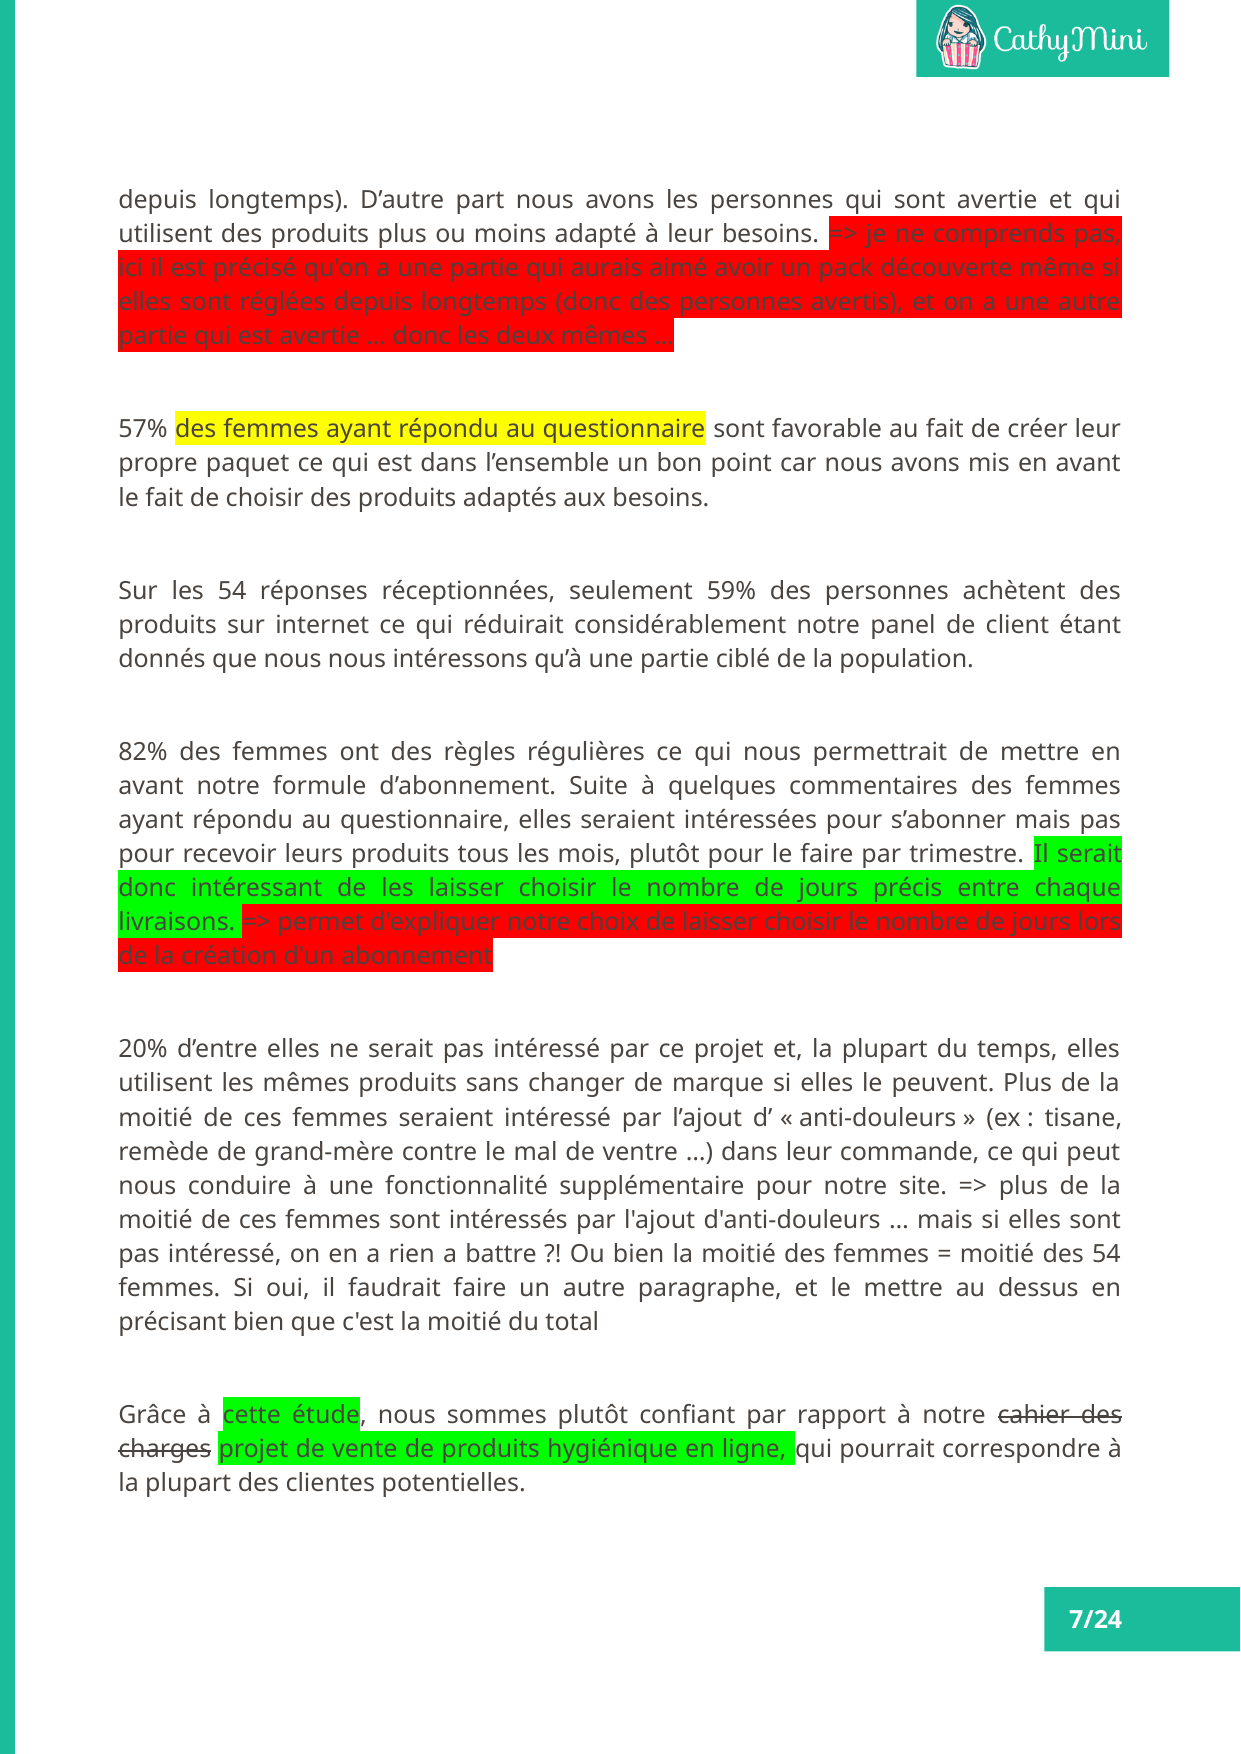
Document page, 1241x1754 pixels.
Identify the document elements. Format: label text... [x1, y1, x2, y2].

text 57% des femmes ayant répondu au questionnaire sont favorable au fait de créer leur propre paquet ce qui est dans l’ensemble un bon point car nous avons mis en avant le fait de choisir des produits adaptés aux besoins. [118, 411, 1122, 513]
text 82% des femmes ont des règles régulières ce qui nous permettrait de mettre en avant notre formule d’abonnement. Suite à quelques commentaires des femmes ayant répondu au questionnaire, elles seraient intéressées pour s’abonner mais pas pour recevoir leurs produits tous les mois, plutôt pour le faire par trimestre. Il serait donc intéressant de les laisser choisir le nombre de jours précis entre chaque livraisons. => permet d'expliquer notre choix de laisser choisir le nombre de jours lors de la création d'un abonnement [118, 733, 1122, 972]
picture [929, 0, 1156, 73]
text 20% d’entre elles ne serait pas intéressé par ce projet et, la plupart du temps, elles utilisent les mêmes produits sans changer de marque si elles le peuvent. Plus de la moitié de ces femmes seraient intéressé par l’ajout d’ « anti-douleurs » (ex : tisane, remède de grand-mère contre le mal de ventre …) dans leur commande, ce qui peut nous conduire à une fonctionnalité supplémentaire pour notre site. => plus de la moitié de ces femmes sont intéressés par l'ajout d'anti-douleurs … mais si elles sont pas intéressé, on en a rien a battre ?! Ou bien la moitié des femmes = moitié des 54 femmes. Si oui, il faudrait faire un autre paragraphe, et le mettre au dessus en précisant bien que c'est la moitié du total [118, 1031, 1122, 1338]
text Grâce à cette étude, nous sommes plutôt confiant par rapport à notre cahier des charges projet de vente de produits hygiénique en ligne, qui pourrait correspondre à la plupart des clientes potentielles. [118, 1397, 1122, 1499]
text Sur les 54 réponses réceptionnées, seulement 59% des personnes achètent des produits sur internet ce qui réduirait considérablement notre panel de client étant donnés que nous nous intéressons qu’à une partie ciblé de la population. [118, 572, 1122, 674]
text depuis longtemps). D’autre part nous avons les personnes qui sont avertie et qui utilisent des produits plus ou moins adapté à leur besoins. => je ne comprends pas, ici il est précisé qu'on a une partie qui aurais aimé avoir un pack découverte même si elles sont réglées depuis longtemps (donc des personnes avertis), et on a une autre partie qui est avertie … donc les deux mêmes … [118, 182, 1122, 352]
